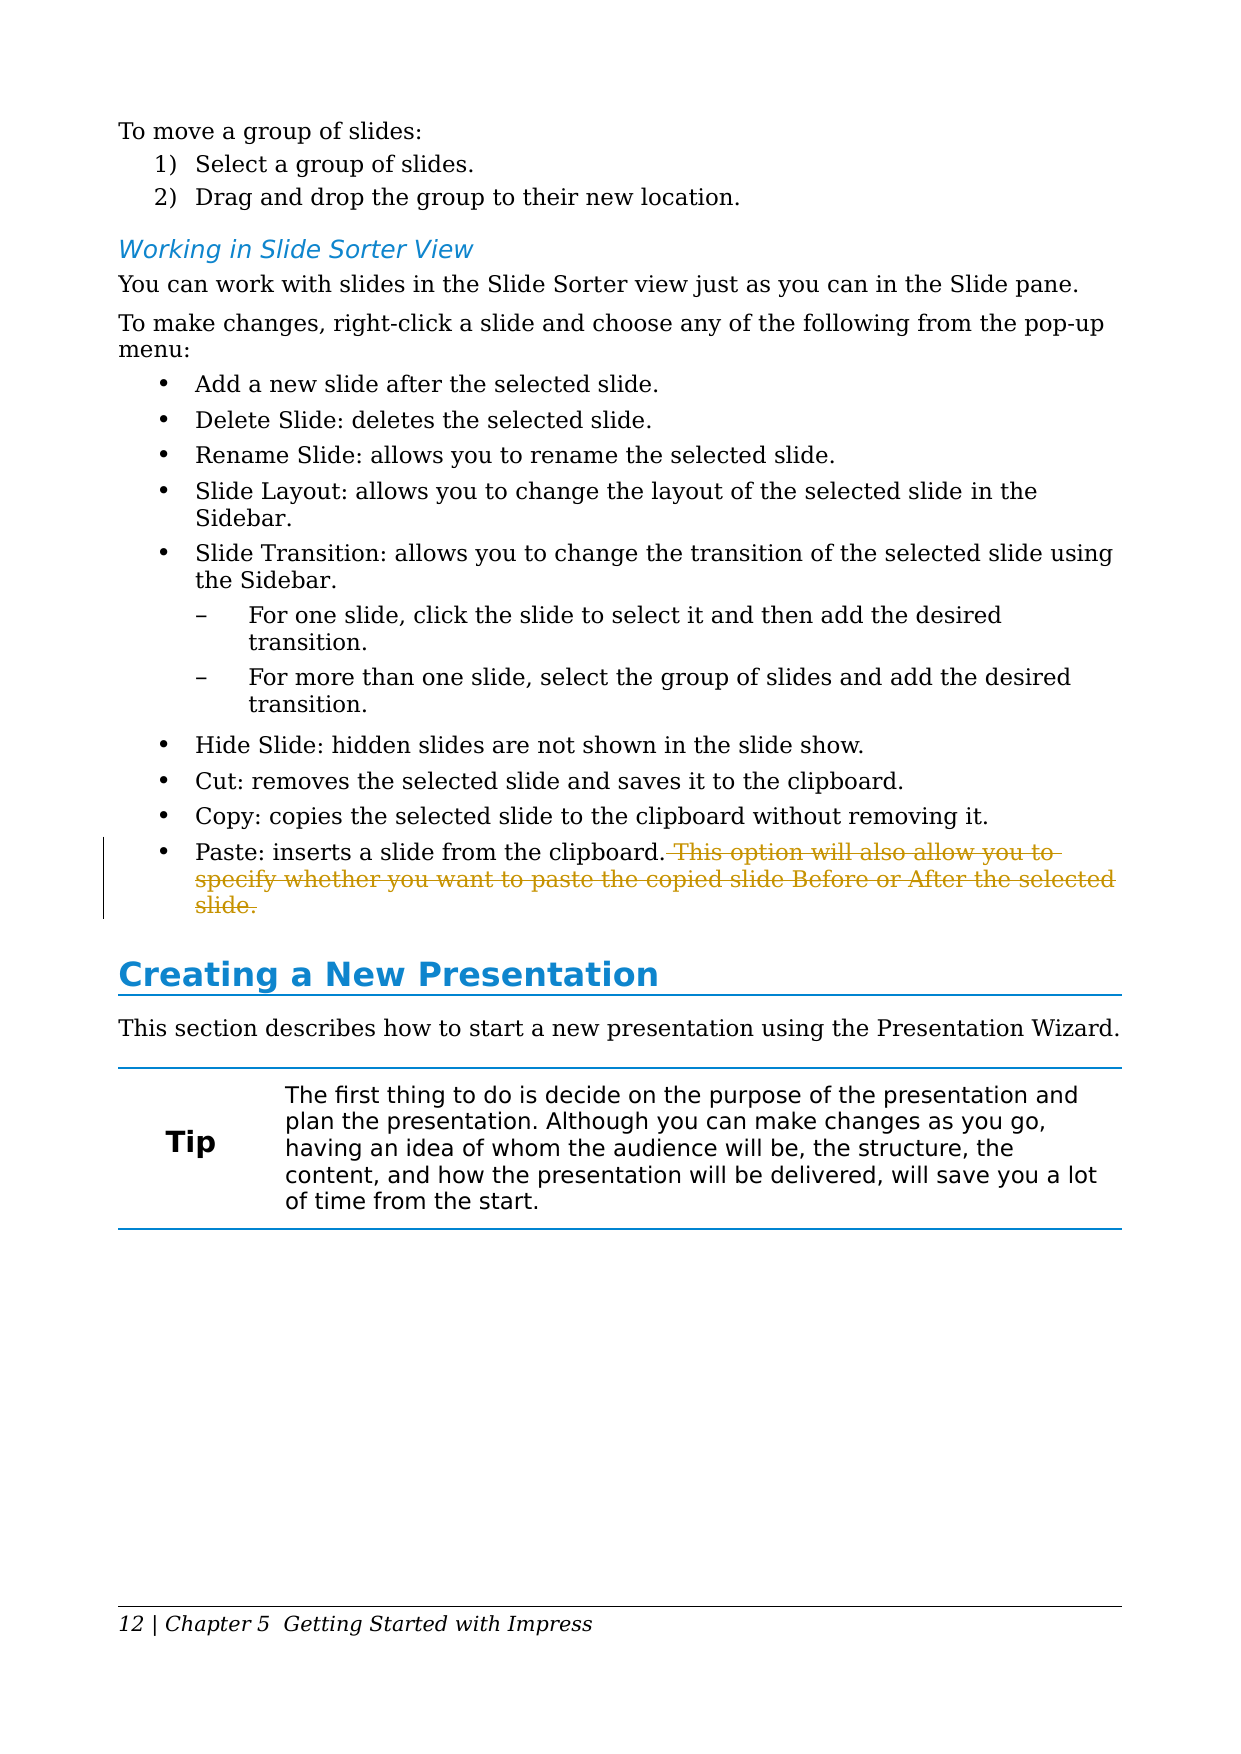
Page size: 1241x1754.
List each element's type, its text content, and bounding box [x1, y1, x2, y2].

table_header The first thing to do is decide on the purpose of the presentation and plan the presentation. Although you can make changes as you go, having an idea of whom the audience will be, the structure, the content, and how the presentation will be delivered, will save you a lot of time from the start. [264, 1069, 1122, 1228]
list Copy: copies the selected slide to the clipboard without removing it. [156, 801, 1122, 830]
list For more than one slide, select the group of slides and add the desired transition. [195, 662, 1122, 718]
list Rename Slide: allows you to rename the selected slide. [156, 441, 1122, 470]
list Select a group of slides. [177, 151, 1122, 178]
list To make changes, right-click a slide and choose any of the following from the pop-up menu: [118, 310, 1122, 363]
text You can work with slides in the Slide Sorter view just as you can in the Slide pane. [118, 271, 1122, 297]
list To move a group of slides: [118, 118, 1122, 145]
list Hide Slide: hidden slides are not shown in the slide show. [156, 730, 1122, 759]
list Add a new slide after the selected slide. [156, 370, 1122, 399]
subtitle Working in Slide Sorter View [118, 235, 1122, 264]
list Slide Layout: allows you to change the layout of the selected slide in the Sidebar. [156, 476, 1122, 532]
text This section describes how to start a new presentation using the Presentation Wizard. [118, 1015, 1122, 1042]
list Delete Slide: deletes the selected slide. [156, 405, 1122, 434]
list For one slide, click the slide to select it and then add the desired transition. [195, 600, 1122, 656]
list Drag and drop the group to their new location. [177, 184, 1122, 211]
subtitle Creating a New Presentation [118, 955, 1122, 994]
list Cut: removes the selected slide and saves it to the clipboard. [156, 766, 1122, 795]
list Slide Transition: allows you to change the transition of the selected slide using the Sidebar. [156, 538, 1122, 594]
list Paste: inserts a slide from the clipboard. [156, 837, 1122, 919]
table_header Tip [118, 1069, 263, 1228]
